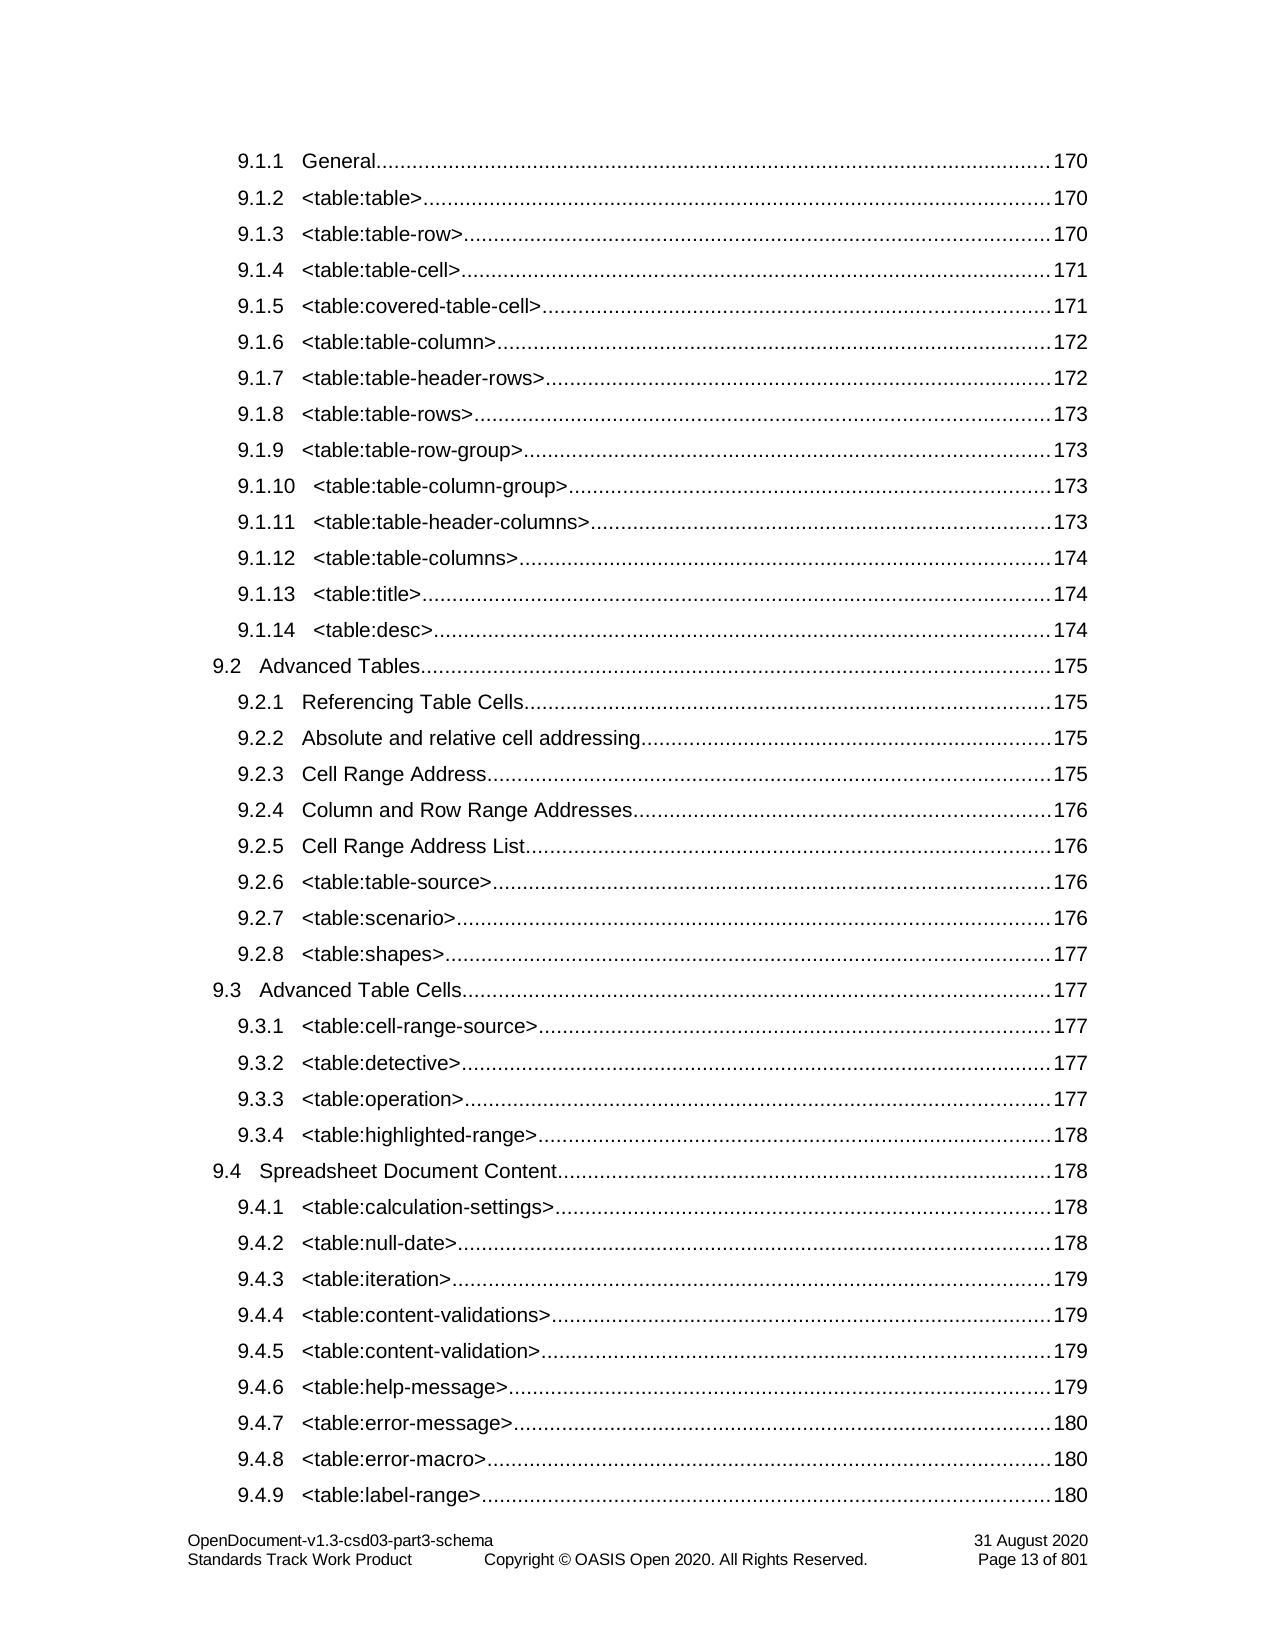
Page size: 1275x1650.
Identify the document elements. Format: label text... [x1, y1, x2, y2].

text 9.4.1 <table:calculation-settings> 178 [237, 1195, 1088, 1219]
text 9.4.5 <table:content-validation> 179 [237, 1339, 1088, 1363]
text 9.1.12 <table:table-columns> 174 [237, 546, 1088, 570]
text 9.2.6 <table:table-source> 176 [237, 871, 1088, 894]
text 9.2.2 Absolute and relative cell addressing 175 [237, 727, 1088, 750]
text 9.4 Spreadsheet Document Content 178 [212, 1159, 1088, 1183]
text 9.3.2 <table:detective> 177 [237, 1051, 1088, 1074]
text 9.2.7 <table:scenario> 176 [237, 907, 1088, 930]
text 9.1.6 <table:table-column> 172 [237, 330, 1088, 354]
text 9.1.5 <table:covered-table-cell> 171 [237, 294, 1088, 318]
text 9.3.1 <table:cell-range-source> 177 [237, 1015, 1088, 1038]
text 9.3 Advanced Table Cells 177 [212, 979, 1088, 1002]
text 9.4.7 <table:error-message> 180 [237, 1411, 1088, 1435]
text 9.1.14 <table:desc> 174 [237, 618, 1088, 642]
text 9.1.11 <table:table-header-columns> 173 [237, 510, 1088, 534]
text 9.2 Advanced Tables 175 [212, 654, 1088, 678]
text 9.2.8 <table:shapes> 177 [237, 943, 1088, 966]
text 9.1.13 <table:title> 174 [237, 582, 1088, 606]
text 9.1.2 <table:table> 170 [237, 186, 1088, 209]
text 9.4.3 <table:iteration> 179 [237, 1267, 1088, 1291]
text 9.4.6 <table:help-message> 179 [237, 1375, 1088, 1399]
text 9.4.2 <table:null-date> 178 [237, 1231, 1088, 1255]
text 9.1.3 <table:table-row> 170 [237, 222, 1088, 246]
text 9.3.3 <table:operation> 177 [237, 1087, 1088, 1111]
text 9.2.3 Cell Range Address 175 [237, 763, 1088, 786]
text 9.4.9 <table:label-range> 180 [237, 1483, 1088, 1507]
text 9.2.5 Cell Range Address List 176 [237, 835, 1088, 858]
text 9.3.4 <table:highlighted-range> 178 [237, 1123, 1088, 1147]
text 9.1.1 General 170 [237, 150, 1088, 173]
text 9.1.10 <table:table-column-group> 173 [237, 474, 1088, 498]
text 9.1.8 <table:table-rows> 173 [237, 402, 1088, 426]
text 9.4.4 <table:content-validations> 179 [237, 1303, 1088, 1327]
text 9.2.1 Referencing Table Cells 175 [237, 691, 1088, 714]
text 9.2.4 Column and Row Range Addresses 176 [237, 799, 1088, 822]
text 9.1.4 <table:table-cell> 171 [237, 258, 1088, 282]
text 9.1.7 <table:table-header-rows> 172 [237, 366, 1088, 390]
text 9.4.8 <table:error-macro> 180 [237, 1447, 1088, 1471]
text 9.1.9 <table:table-row-group> 173 [237, 438, 1088, 462]
